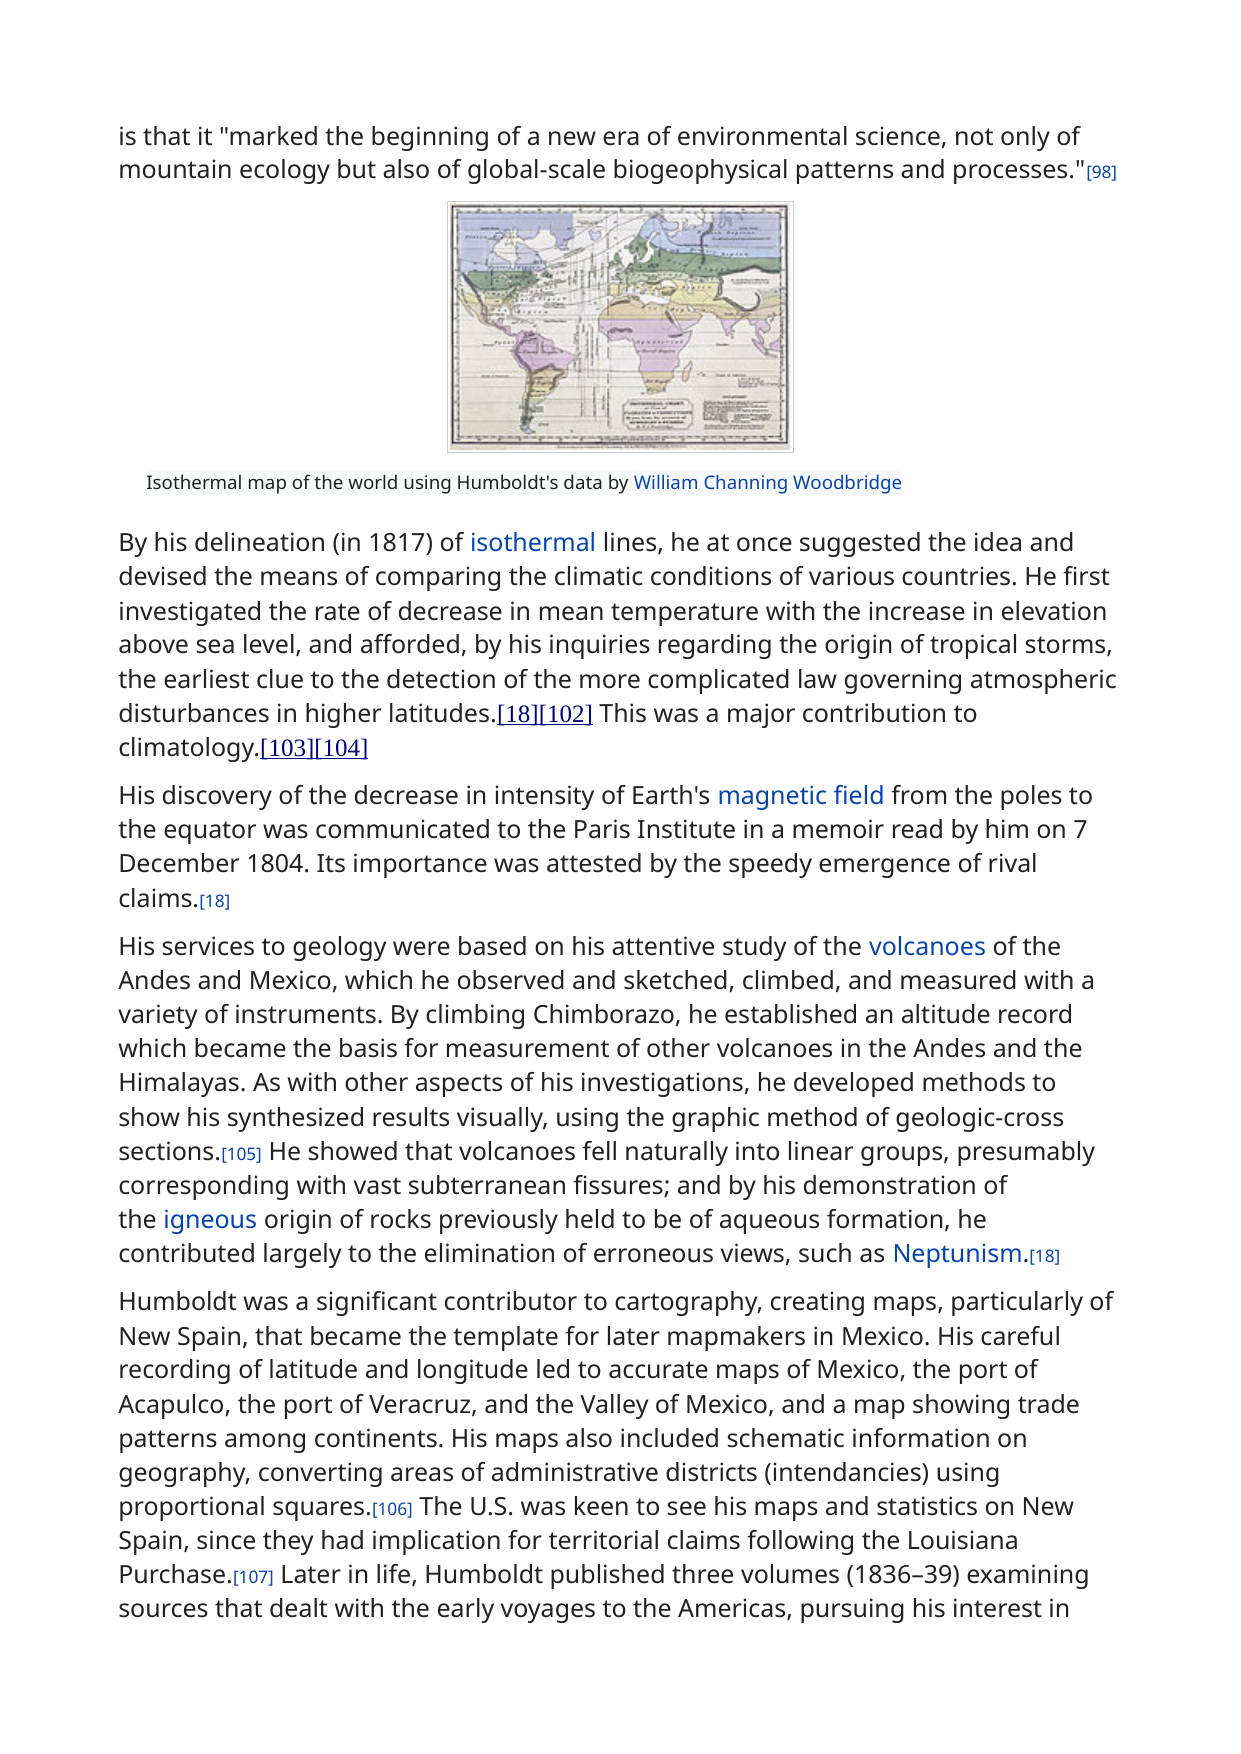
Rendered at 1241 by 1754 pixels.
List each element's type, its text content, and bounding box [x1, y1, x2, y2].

text His services to geology were based on his attentive study of the volcanoes of the Andes and Mexico, which he observed and sketched, climbed, and measured with a variety of instruments. By climbing Chimborazo, he established an altitude record which became the basis for measurement of other volcanoes in the Andes and the Himalayas. As with other aspects of his investigations, he developed methods to show his synthesized results visually, using the graphic method of geologic-cross sections.[105] He showed that volcanoes fell naturally into linear groups, presumably corresponding with vast subterranean fissures; and by his demonstration of the igneous origin of rocks previously held to be of aqueous formation, he contributed largely to the elimination of erroneous views, such as Neptunism.[18] [118, 929, 1122, 1269]
text is that it "marked the beginning of a new era of environmental science, not only of mountain ecology but also of global-scale biogeophysical patterns and processes."[98] [118, 118, 1122, 186]
text Isothermal map of the world using Humboldt's data by William Channing Woodbridge [123, 469, 1122, 495]
text His discovery of the decrease in intensity of Earth's magnetic field from the poles to the equator was communicated to the Paris Institute in a memoir read by him on 7 December 1804. Its importance was attested by the speedy emergence of rival claims.[18] [118, 778, 1122, 914]
text Humboldt was a significant contributor to cartography, creating maps, particularly of New Spain, that became the template for later mapmakers in Mexico. His careful recording of latitude and longitude led to accurate maps of Mexico, the port of Acapulco, the port of Veracruz, and the Valley of Mexico, and a map showing trade patterns among continents. His maps also included schematic information on geography, converting areas of administrative districts (intendancies) using proportional squares.[106] The U.S. was keen to see his maps and statistics on New Spain, since they had implication for territorial claims following the Louisiana Purchase.[107] Later in life, Humboldt published three volumes (1836–39) examining sources that dealt with the early voyages to the Americas, pursuing his interest in [118, 1284, 1122, 1625]
picture [449, 203, 791, 450]
text By his delineation (in 1817) of isothermal lines, he at once suggested the idea and devised the means of comparing the climatic conditions of various countries. He first investigated the rate of decrease in mean temperature with the increase in elevation above sea level, and afforded, by his inquiries regarding the origin of tropical storms, the earliest clue to the detection of the more complicated law governing atmospheric disturbances in higher latitudes.[18][102] This was a major contribution to climatology.[103][104] [118, 525, 1122, 763]
